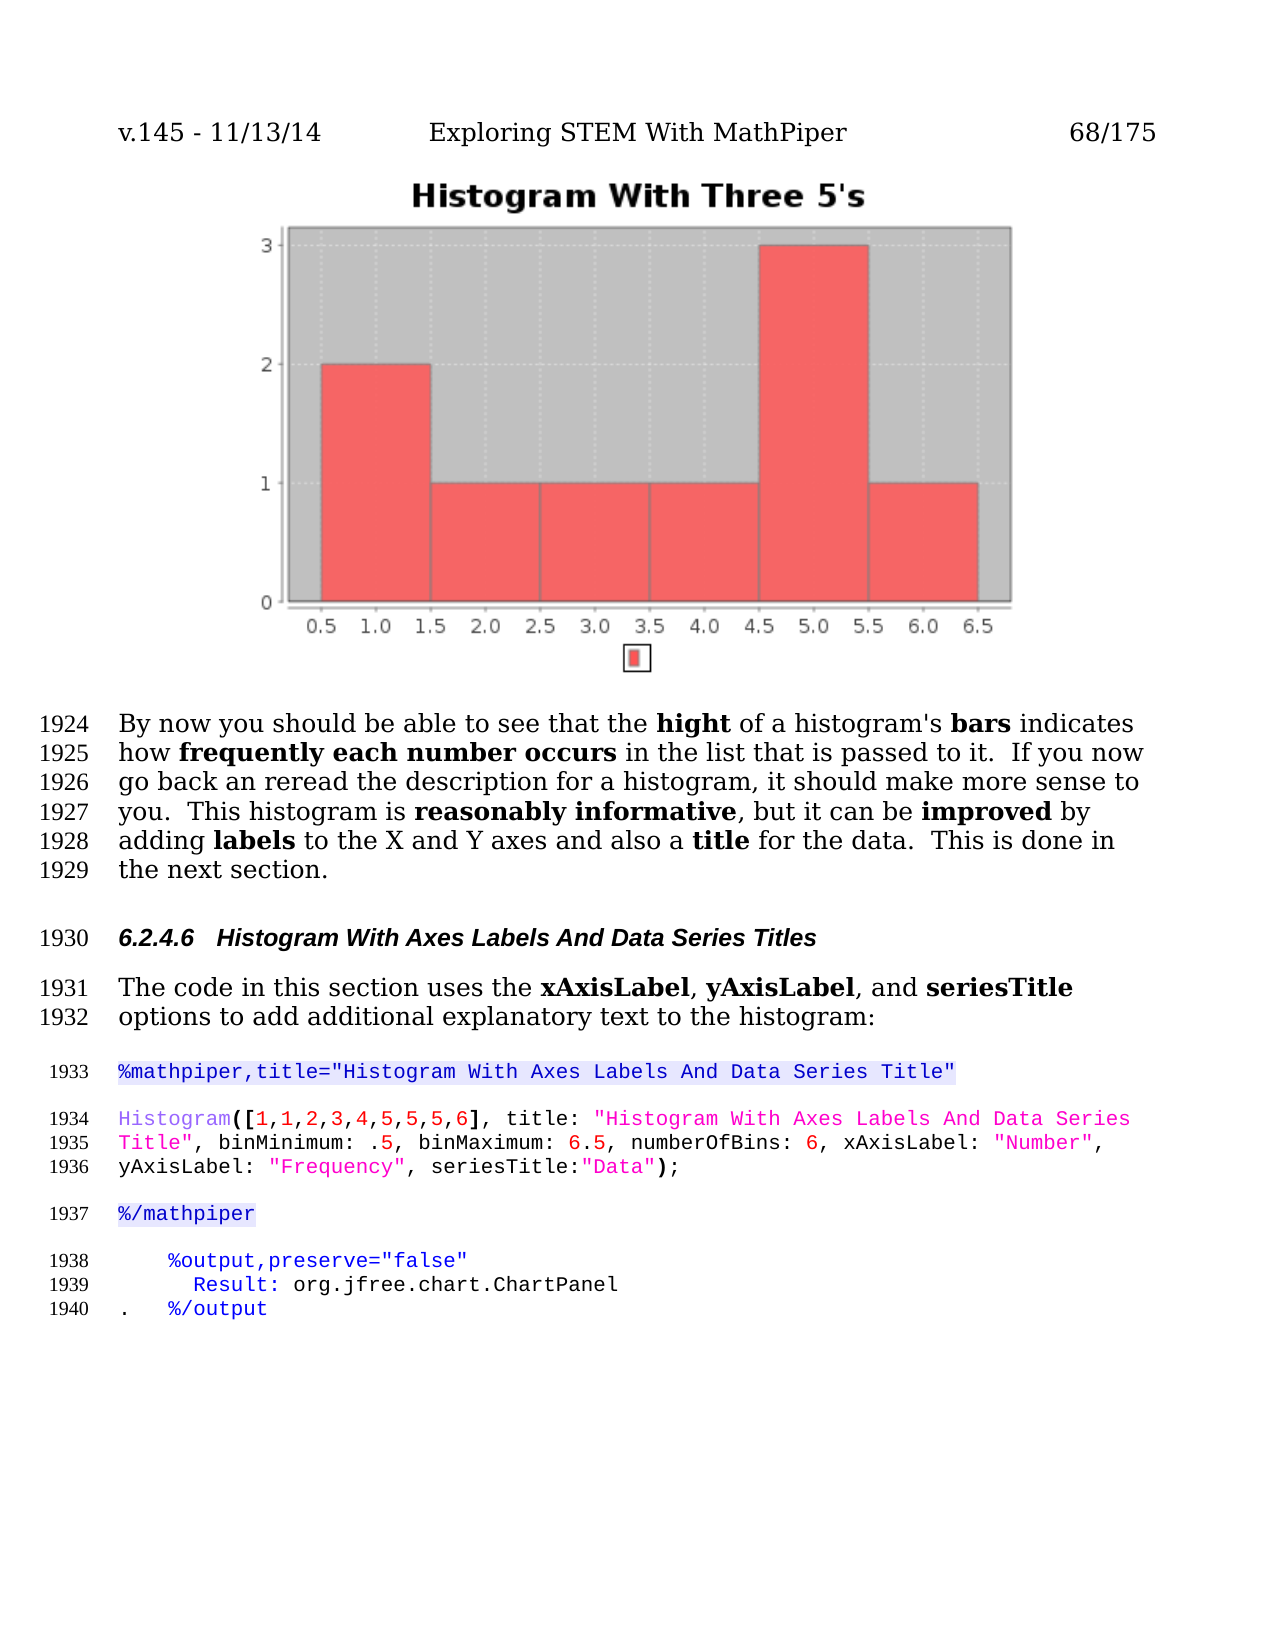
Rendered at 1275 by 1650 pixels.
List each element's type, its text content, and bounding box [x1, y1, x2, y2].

text %output,preserve="false" [118, 1250, 1157, 1274]
text The code in this section uses the xAxisLabel, yAxisLabel, and seriesTitle options to add additional explanatory text to the histogram: [118, 973, 1157, 1031]
text %mathpiper,title="Histogram With Axes Labels And Data Series Title" [118, 1061, 1157, 1085]
text %/mathpiper [118, 1203, 1157, 1227]
subtitle Histogram With Axes Labels And Data Series Titles [118, 923, 1157, 952]
picture [245, 176, 1030, 674]
text By now you should be able to see that the hight of a histogram's bars indicates how frequently each number occurs in the list that is passed to it. If you now go back an reread the description for a histogram, it should make more sense to you. This histogram is reasonably informative, but it can be improved by adding labels to the X and Y axes and also a title for the data. This is done in the next section. [118, 708, 1157, 884]
text Result: org.jfree.chart.ChartPanel [118, 1274, 1157, 1298]
text . %/output [118, 1298, 1157, 1321]
text Histogram([1,1,2,3,4,5,5,5,6], title: "Histogram With Axes Labels And Data Series Title", binMinimum: .5, binMaximum: 6.5, numberOfBins: 6, xAxisLabel: "Number", yAxisLabel: "Frequency", seriesTitle:"Data"); [118, 1108, 1157, 1179]
